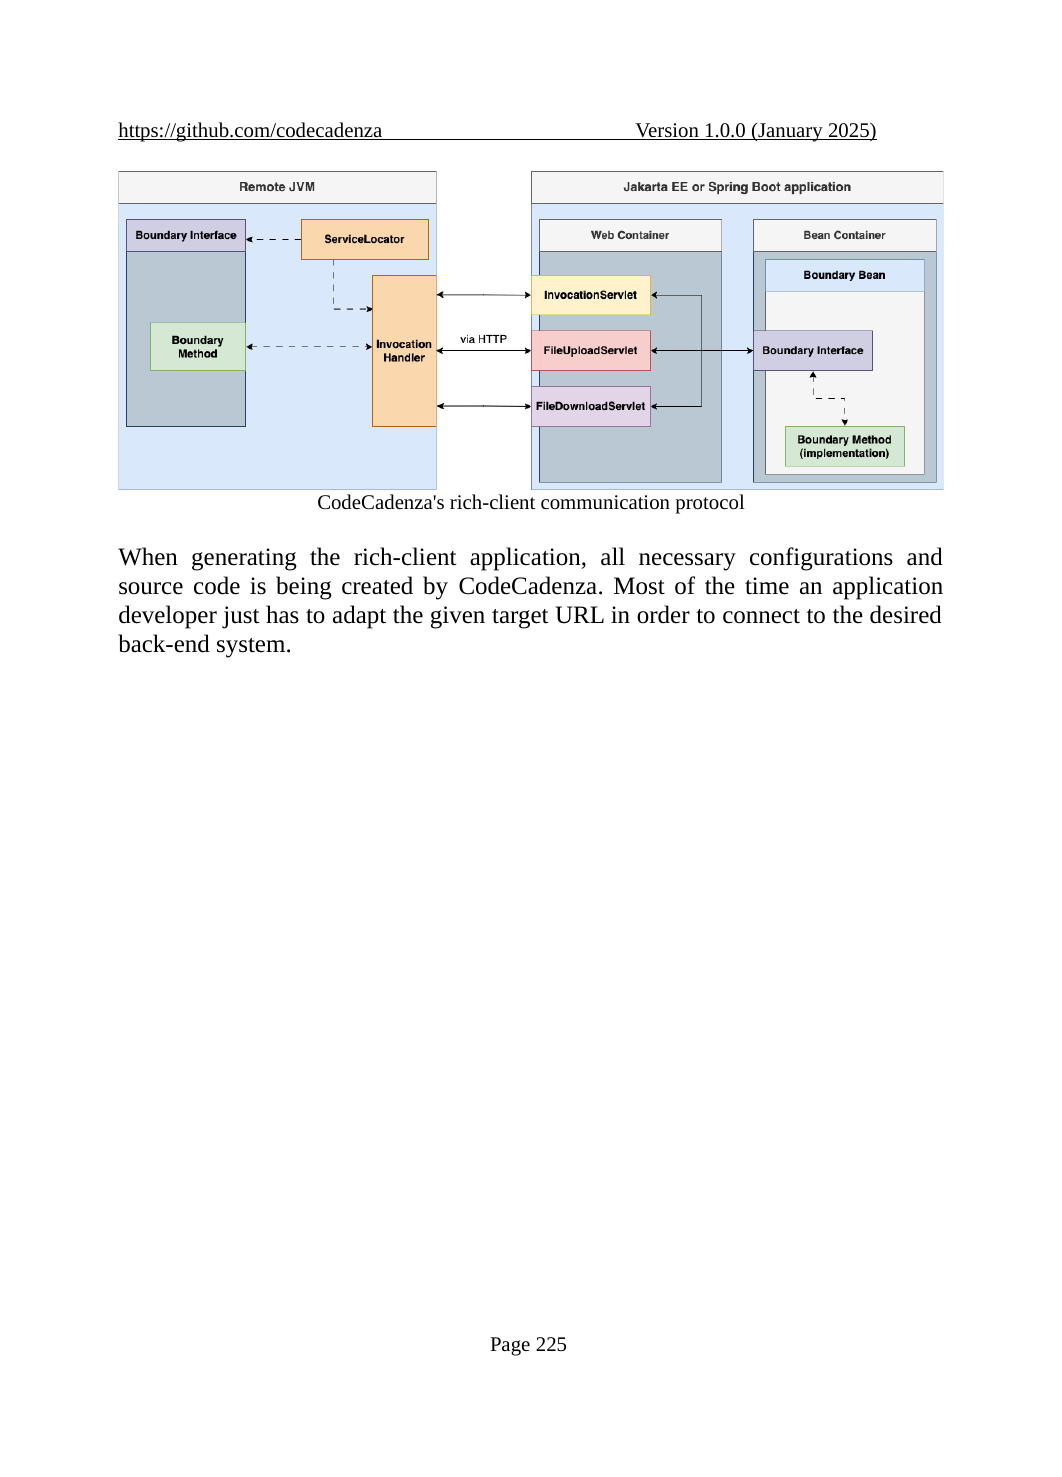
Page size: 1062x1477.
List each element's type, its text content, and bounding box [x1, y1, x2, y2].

picture [118, 171, 944, 490]
text CodeCadenza's rich-client communication protocol [118, 490, 943, 514]
text When generating the rich-client application, all necessary configurations and source code is being created by CodeCadenza. Most of the time an application developer just has to adapt the given target URL in order to connect to the desired back-end system. [118, 542, 944, 657]
